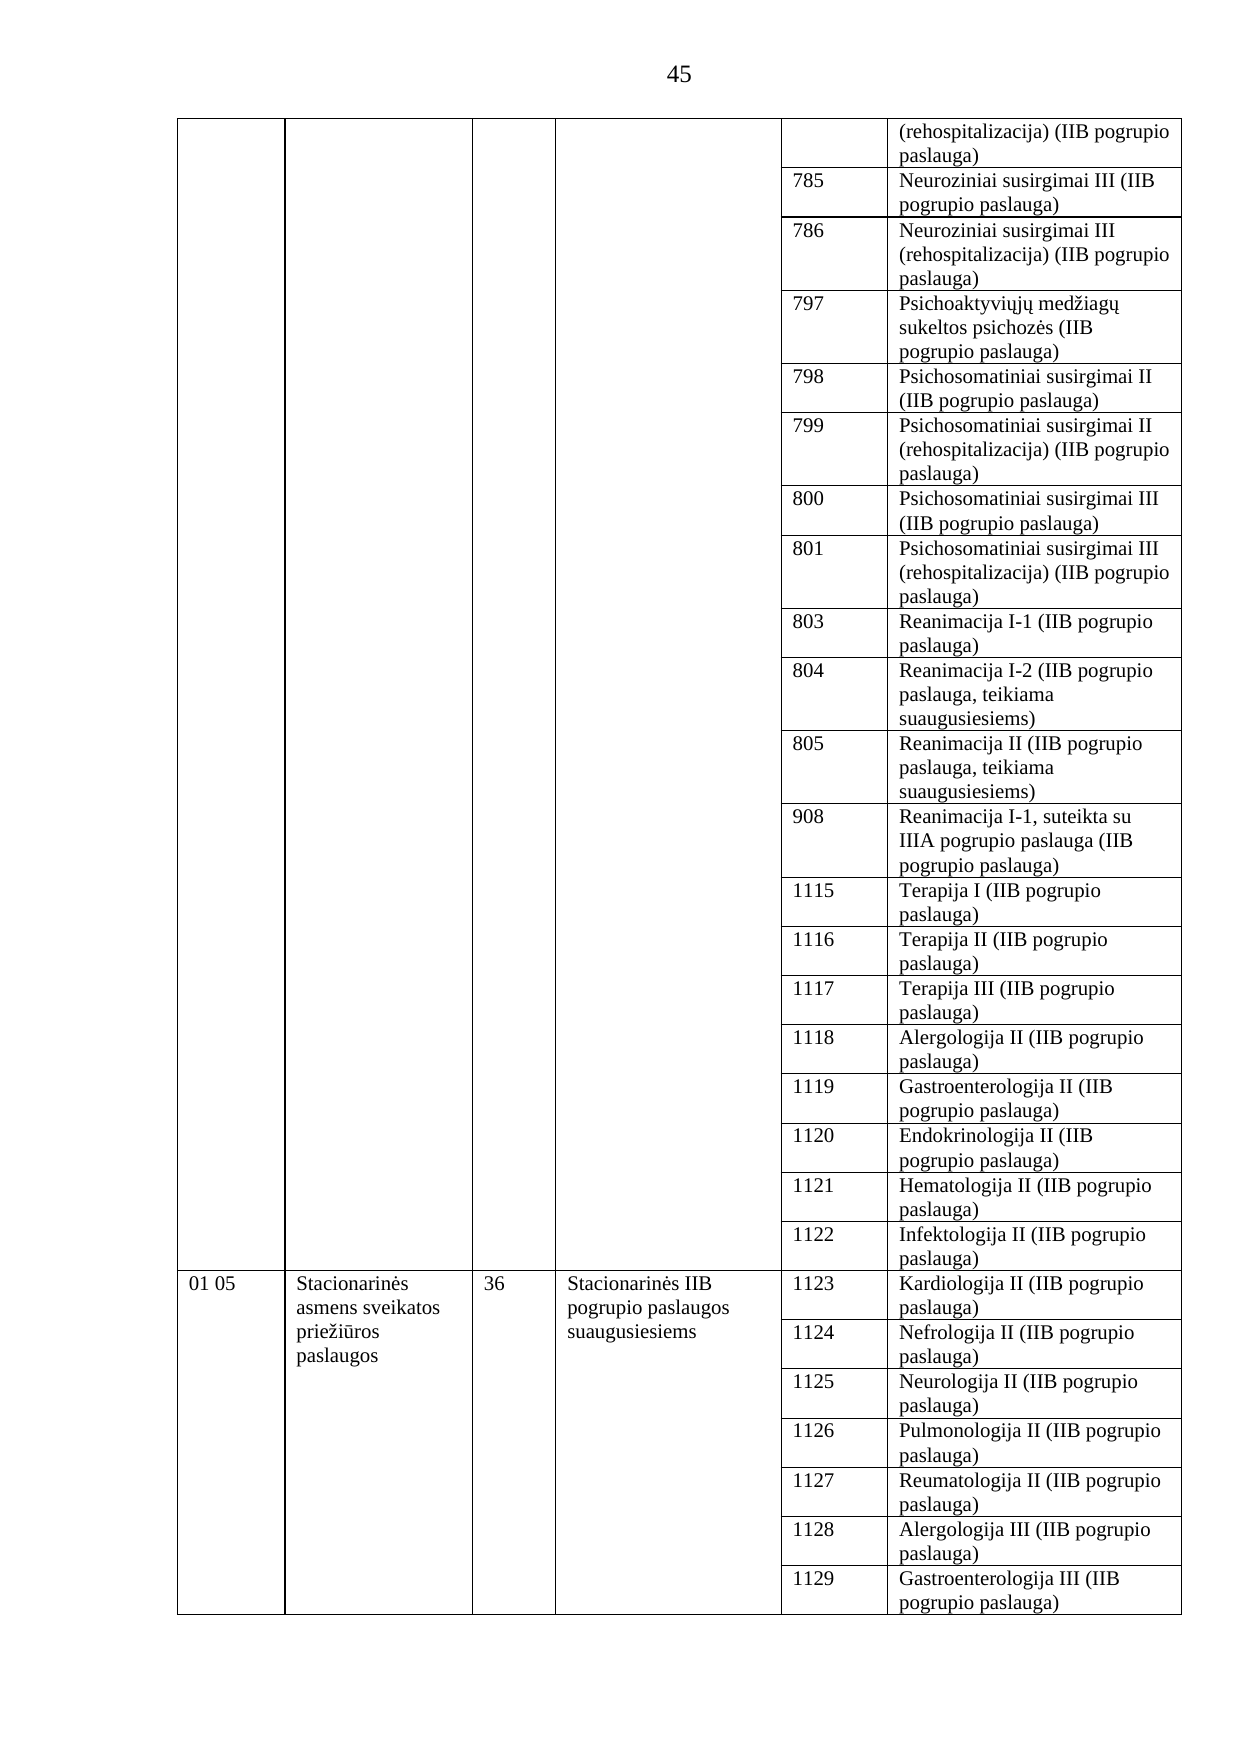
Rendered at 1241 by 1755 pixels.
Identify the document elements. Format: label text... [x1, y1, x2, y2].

table_cell Pulmonologija II (IIB pogrupio paslauga) [888, 1419, 1181, 1467]
table_cell [556, 119, 781, 1270]
table_cell 908 [782, 804, 887, 877]
table_cell 1115 [782, 878, 887, 926]
table_cell 1116 [782, 927, 887, 975]
table_cell Reanimacija I-1 (IIB pogrupio paslauga) [888, 609, 1181, 657]
table_cell 799 [782, 413, 887, 485]
table_cell Infektologija II (IIB pogrupio paslauga) [888, 1222, 1181, 1270]
table_cell Stacionarinės asmens sveikatos priežiūros paslaugos [286, 1271, 472, 1614]
table_cell [178, 119, 284, 1270]
table_cell (rehospitalizacija) (IIB pogrupio paslauga) [888, 119, 1181, 167]
table_cell 1123 [782, 1271, 887, 1319]
table_cell 36 [473, 1271, 555, 1614]
table_cell 1127 [782, 1468, 887, 1516]
table_cell Alergologija III (IIB pogrupio paslauga) [888, 1517, 1181, 1565]
table_cell 1124 [782, 1320, 887, 1368]
table_cell 01 05 [178, 1271, 284, 1614]
table_cell Psichoaktyviųjų medžiagų sukeltos psichozės (IIB pogrupio paslauga) [888, 291, 1181, 363]
table_cell 800 [782, 486, 887, 534]
table_cell 1117 [782, 976, 887, 1024]
table_cell 803 [782, 609, 887, 657]
table_cell Psichosomatiniai susirgimai II (rehospitalizacija) (IIB pogrupio paslauga) [888, 413, 1181, 485]
table_cell 1129 [782, 1566, 887, 1614]
table_cell 1119 [782, 1074, 887, 1122]
table_cell 805 [782, 731, 887, 803]
table_cell Psichosomatiniai susirgimai III (IIB pogrupio paslauga) [888, 486, 1181, 534]
table_cell 801 [782, 536, 887, 608]
table_cell Gastroenterologija III (IIB pogrupio paslauga) [888, 1566, 1181, 1614]
table_cell [782, 119, 887, 167]
table_cell 1118 [782, 1025, 887, 1073]
table_cell Reanimacija II (IIB pogrupio paslauga, teikiama suaugusiesiems) [888, 731, 1181, 803]
table_cell Gastroenterologija II (IIB pogrupio paslauga) [888, 1074, 1181, 1122]
table_cell Stacionarinės IIB pogrupio paslaugos suaugusiesiems [556, 1271, 781, 1614]
table_cell Neuroziniai susirgimai III (IIB pogrupio paslauga) [888, 168, 1181, 216]
table_cell 798 [782, 364, 887, 412]
table_cell 797 [782, 291, 887, 363]
table_cell Psichosomatiniai susirgimai II (IIB pogrupio paslauga) [888, 364, 1181, 412]
table_cell Reanimacija I-2 (IIB pogrupio paslauga, teikiama suaugusiesiems) [888, 658, 1181, 730]
table_cell Reumatologija II (IIB pogrupio paslauga) [888, 1468, 1181, 1516]
table_cell Endokrinologija II (IIB pogrupio paslauga) [888, 1124, 1181, 1172]
table_cell 1125 [782, 1369, 887, 1417]
table_cell Nefrologija II (IIB pogrupio paslauga) [888, 1320, 1181, 1368]
table_cell Terapija I (IIB pogrupio paslauga) [888, 878, 1181, 926]
table_cell 1126 [782, 1419, 887, 1467]
table_cell 1120 [782, 1124, 887, 1172]
table_cell 785 [782, 168, 887, 216]
table_cell 1121 [782, 1173, 887, 1221]
table_cell Alergologija II (IIB pogrupio paslauga) [888, 1025, 1181, 1073]
table_cell [286, 119, 472, 1270]
table_cell [473, 119, 555, 1270]
table_cell Kardiologija II (IIB pogrupio paslauga) [888, 1271, 1181, 1319]
table_cell Terapija III (IIB pogrupio paslauga) [888, 976, 1181, 1024]
table_cell Terapija II (IIB pogrupio paslauga) [888, 927, 1181, 975]
table_cell 1128 [782, 1517, 887, 1565]
table_cell Neurologija II (IIB pogrupio paslauga) [888, 1369, 1181, 1417]
table_cell 786 [782, 218, 887, 290]
table_cell Hematologija II (IIB pogrupio paslauga) [888, 1173, 1181, 1221]
table_cell 1122 [782, 1222, 887, 1270]
table_cell Reanimacija I-1, suteikta su IIIA pogrupio paslauga (IIB pogrupio paslauga) [888, 804, 1181, 877]
table_cell 804 [782, 658, 887, 730]
table_cell Neuroziniai susirgimai III (rehospitalizacija) (IIB pogrupio paslauga) [888, 218, 1181, 290]
table_cell Psichosomatiniai susirgimai III (rehospitalizacija) (IIB pogrupio paslauga) [888, 536, 1181, 608]
